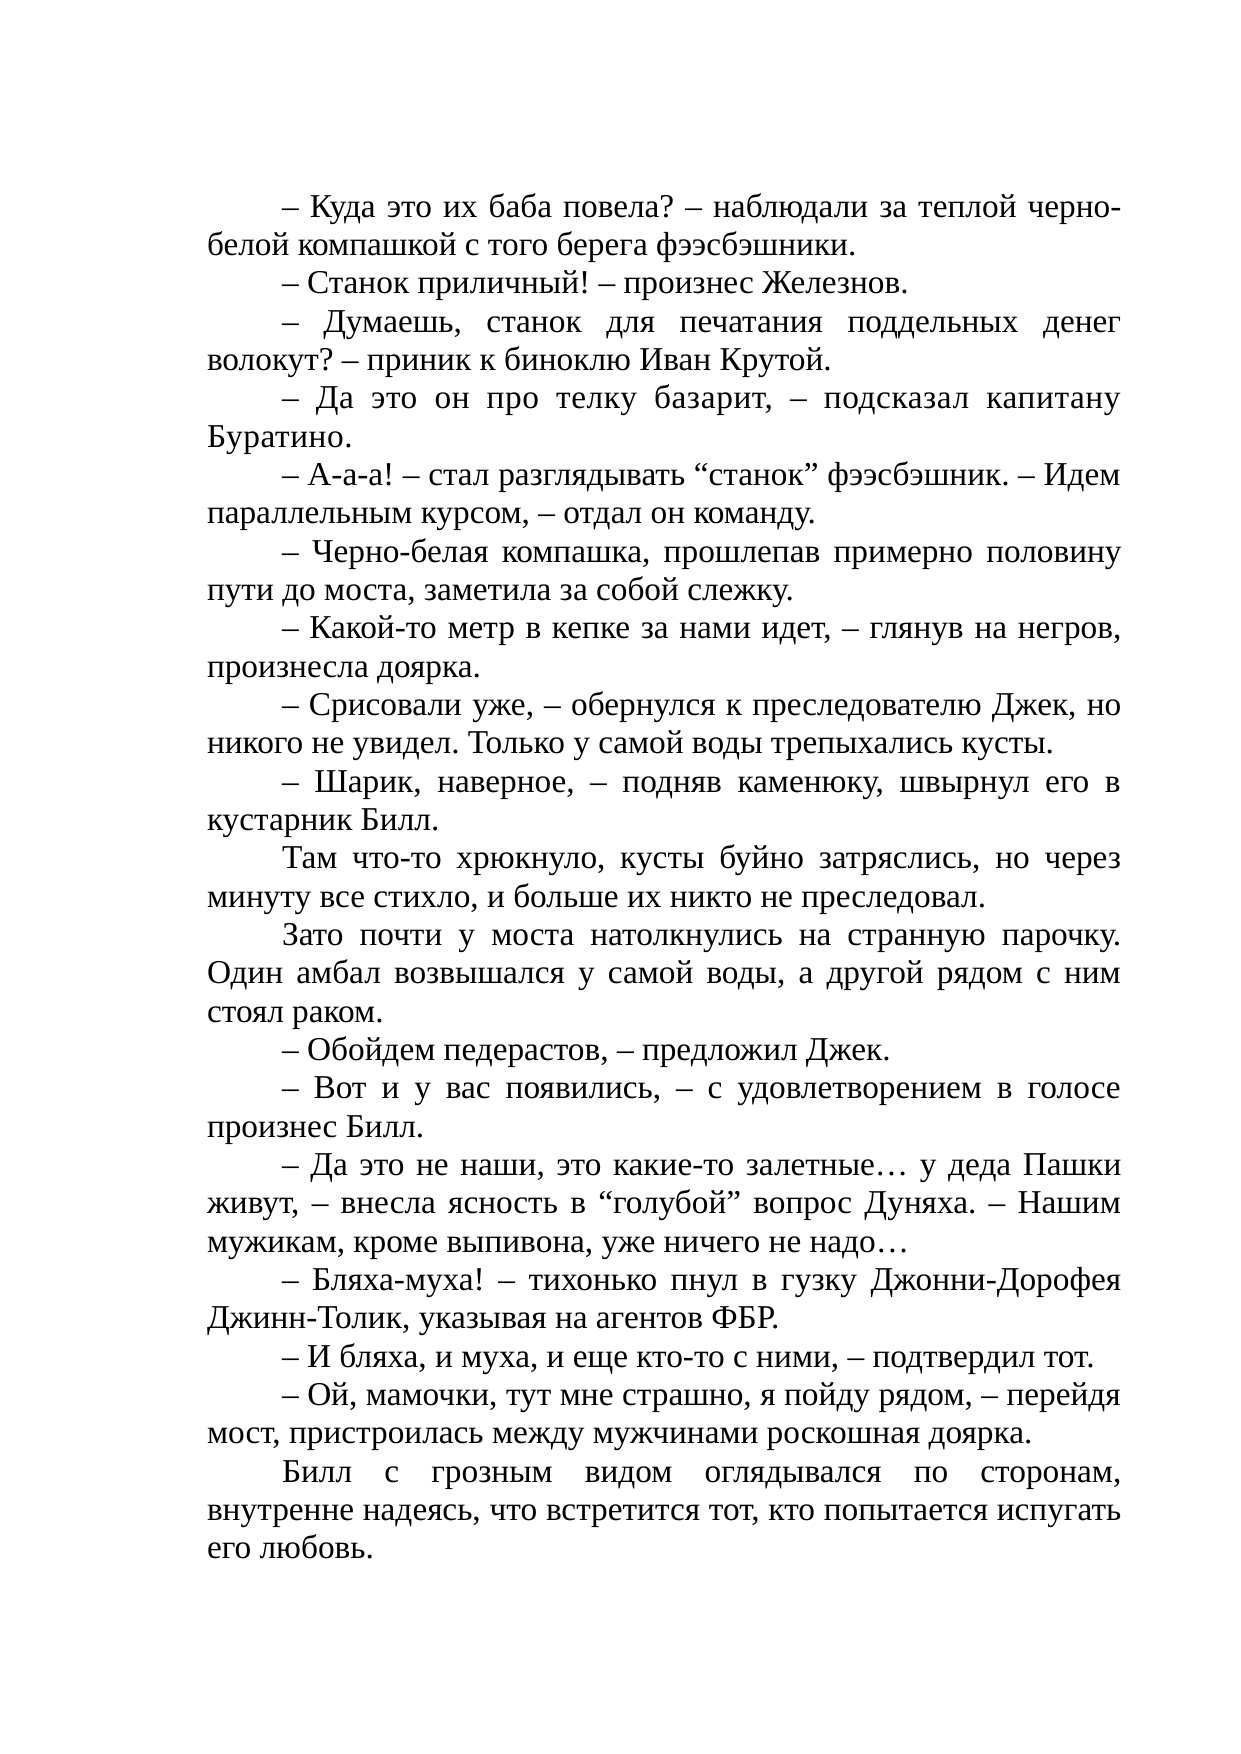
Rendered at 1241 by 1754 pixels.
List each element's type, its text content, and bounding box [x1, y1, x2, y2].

subtitle – Какой-то метр в кепке за нами идет, – глянув на негров, произнесла доярка. [207, 608, 1122, 684]
subtitle Там что-то хрюкнуло, кусты буйно затряслись, но через минуту все стихло, и больше их никто не преследовал. [207, 838, 1122, 914]
subtitle – Бляха-муха! – тихонько пнул в гузку Джонни-Дорофея Джинн-Толик, указывая на агентов ФБР. [207, 1259, 1122, 1336]
subtitle – И бляха, и муха, и еще кто-то с ними, – подтвердил тот. [207, 1336, 1122, 1374]
subtitle Билл с грозным видом оглядывался по сторонам, внутренне надеясь, что встретится тот, кто попытается испугать его любовь. [207, 1451, 1122, 1566]
subtitle – Да это он про телку базарит, – подсказал капитану Буратино. [207, 378, 1122, 454]
subtitle Зато почти у моста натолкнулись на странную парочку. Один амбал возвышался у самой воды, а другой рядом с ним стоял раком. [207, 914, 1122, 1029]
subtitle – Ой, мамочки, тут мне страшно, я пойду рядом, – перейдя мост, пристроилась между мужчинами роскошная доярка. [207, 1374, 1122, 1451]
subtitle – Срисовали уже, – обернулся к преследователю Джек, но никого не увидел. Только у самой воды трепыхались кусты. [207, 684, 1122, 761]
subtitle – Обойдем педерастов, – предложил Джек. [207, 1029, 1122, 1068]
subtitle – Станок приличный! – произнес Железнов. [207, 263, 1122, 301]
subtitle – Да это не наши, это какие-то залетные… у деда Пашки живут, – внесла ясность в “голубой” вопрос Дуняха. – Нашим мужикам, кроме выпивона, уже ничего не надо… [207, 1144, 1122, 1259]
subtitle – Шарик, наверное, – подняв каменюку, швырнул его в кустарник Билл. [207, 761, 1122, 838]
subtitle – Вот и у вас появились, – с удовлетворением в голосе произнес Билл. [207, 1068, 1122, 1144]
subtitle – Думаешь, станок для печатания поддельных денег волокут? – приник к биноклю Иван Крутой. [207, 301, 1122, 378]
subtitle – А-а-а! – стал разглядывать “станок” фээсбэшник. – Идем параллельным курсом, – отдал он команду. [207, 454, 1122, 531]
subtitle – Куда это их баба повела? – наблюдали за теплой черно-белой компашкой с того берега фээсбэшники. [207, 186, 1122, 263]
subtitle – Черно-белая компашка, прошлепав примерно половину пути до моста, заметила за собой слежку. [207, 531, 1122, 608]
